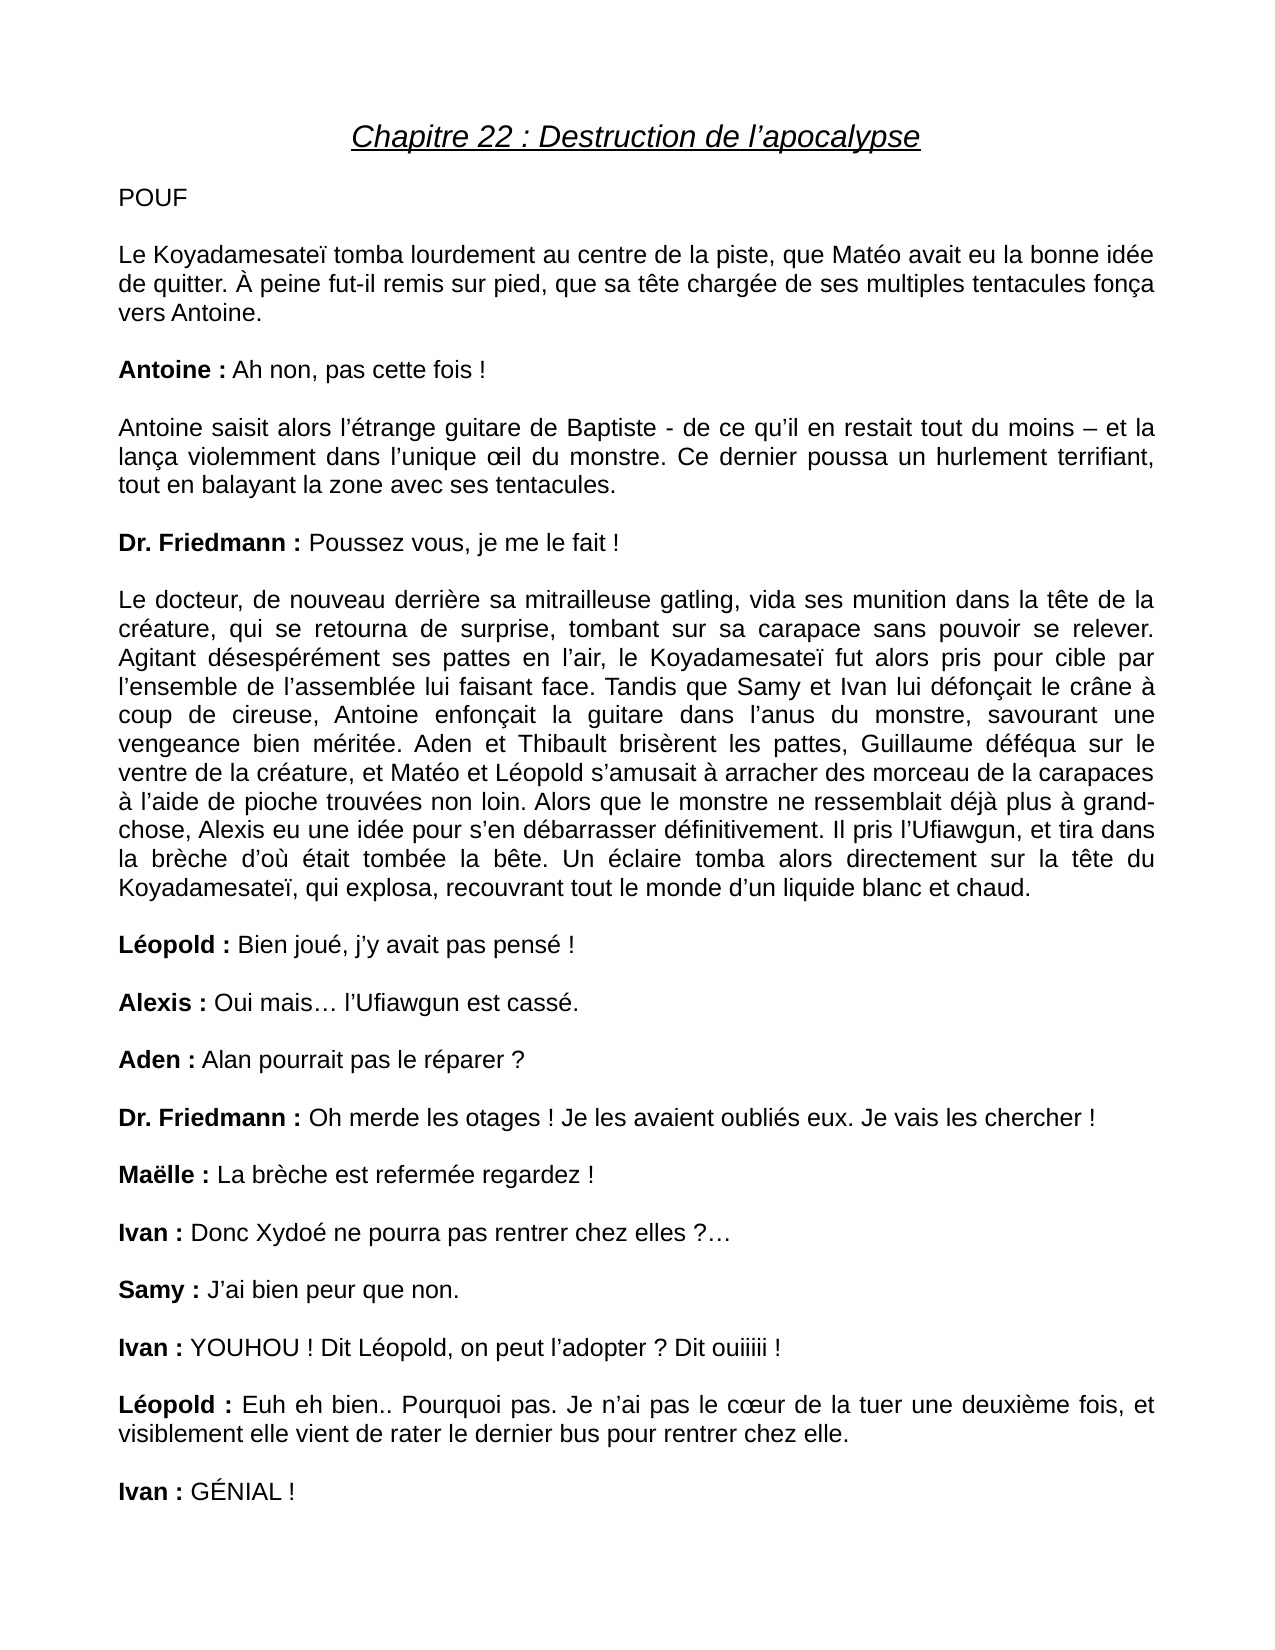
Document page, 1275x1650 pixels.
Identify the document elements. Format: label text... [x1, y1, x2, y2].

text Samy : J’ai bien peur que non. [118, 1275, 1157, 1304]
text Maëlle : La brèche est refermée regardez ! [118, 1160, 1157, 1189]
text Aden : Alan pourrait pas le réparer ? [118, 1045, 1157, 1074]
text Léopold : Bien joué, j’y avait pas pensé ! [118, 930, 1157, 959]
text Dr. Friedmann : Poussez vous, je me le fait ! [118, 528, 1157, 557]
text Ivan : YOUHOU ! Dit Léopold, on peut l’adopter ? Dit ouiiiii ! [118, 1333, 1157, 1362]
text Le Koyadamesateï tomba lourdement au centre de la piste, que Matéo avait eu la bonne idée de quitter. À peine fut-il remis sur pied, que sa tête chargée de ses multiples tentacules fonça vers Antoine. [118, 240, 1157, 327]
text Le docteur, de nouveau derrière sa mitrailleuse gatling, vida ses munition dans la tête de la créature, qui se retourna de surprise, tombant sur sa carapace sans pouvoir se relever. Agitant désespérément ses pattes en l’air, le Koyadamesateï fut alors pris pour cible par l’ensemble de l’assemblée lui faisant face. Tandis que Samy et Ivan lui défonçait le crâne à coup de cireuse, Antoine enfonçait la guitare dans l’anus du monstre, savourant une vengeance bien méritée. Aden et Thibault brisèrent les pattes, Guillaume déféqua sur le ventre de la créature, et Matéo et Léopold s’amusait à arracher des morceau de la carapaces à l’aide de pioche trouvées non loin. Alors que le monstre ne ressemblait déjà plus à grand-chose, Alexis eu une idée pour s’en débarrasser définitivement. Il pris l’Ufiawgun, et tira dans la brèche d’où était tombée la bête. Un éclaire tomba alors directement sur la tête du Koyadamesateï, qui explosa, recouvrant tout le monde d’un liquide blanc et chaud. [118, 585, 1157, 902]
text Alexis : Oui mais… l’Ufiawgun est cassé. [118, 988, 1157, 1017]
text Ivan : GÉNIAL ! [118, 1477, 1157, 1505]
text Chapitre 22 : Destruction de l’apocalypse [118, 118, 1157, 154]
text POUF [118, 183, 1157, 212]
text Antoine : Ah non, pas cette fois ! [118, 355, 1157, 384]
text Léopold : Euh eh bien.. Pourquoi pas. Je n’ai pas le cœur de la tuer une deuxième fois, et visiblement elle vient de rater le dernier bus pour rentrer chez elle. [118, 1390, 1157, 1448]
text Ivan : Donc Xydoé ne pourra pas rentrer chez elles ?… [118, 1218, 1157, 1247]
text Dr. Friedmann : Oh merde les otages ! Je les avaient oubliés eux. Je vais les chercher ! [118, 1103, 1157, 1132]
text Antoine saisit alors l’étrange guitare de Baptiste - de ce qu’il en restait tout du moins – et la lança violemment dans l’unique œil du monstre. Ce dernier poussa un hurlement terrifiant, tout en balayant la zone avec ses tentacules. [118, 413, 1157, 499]
